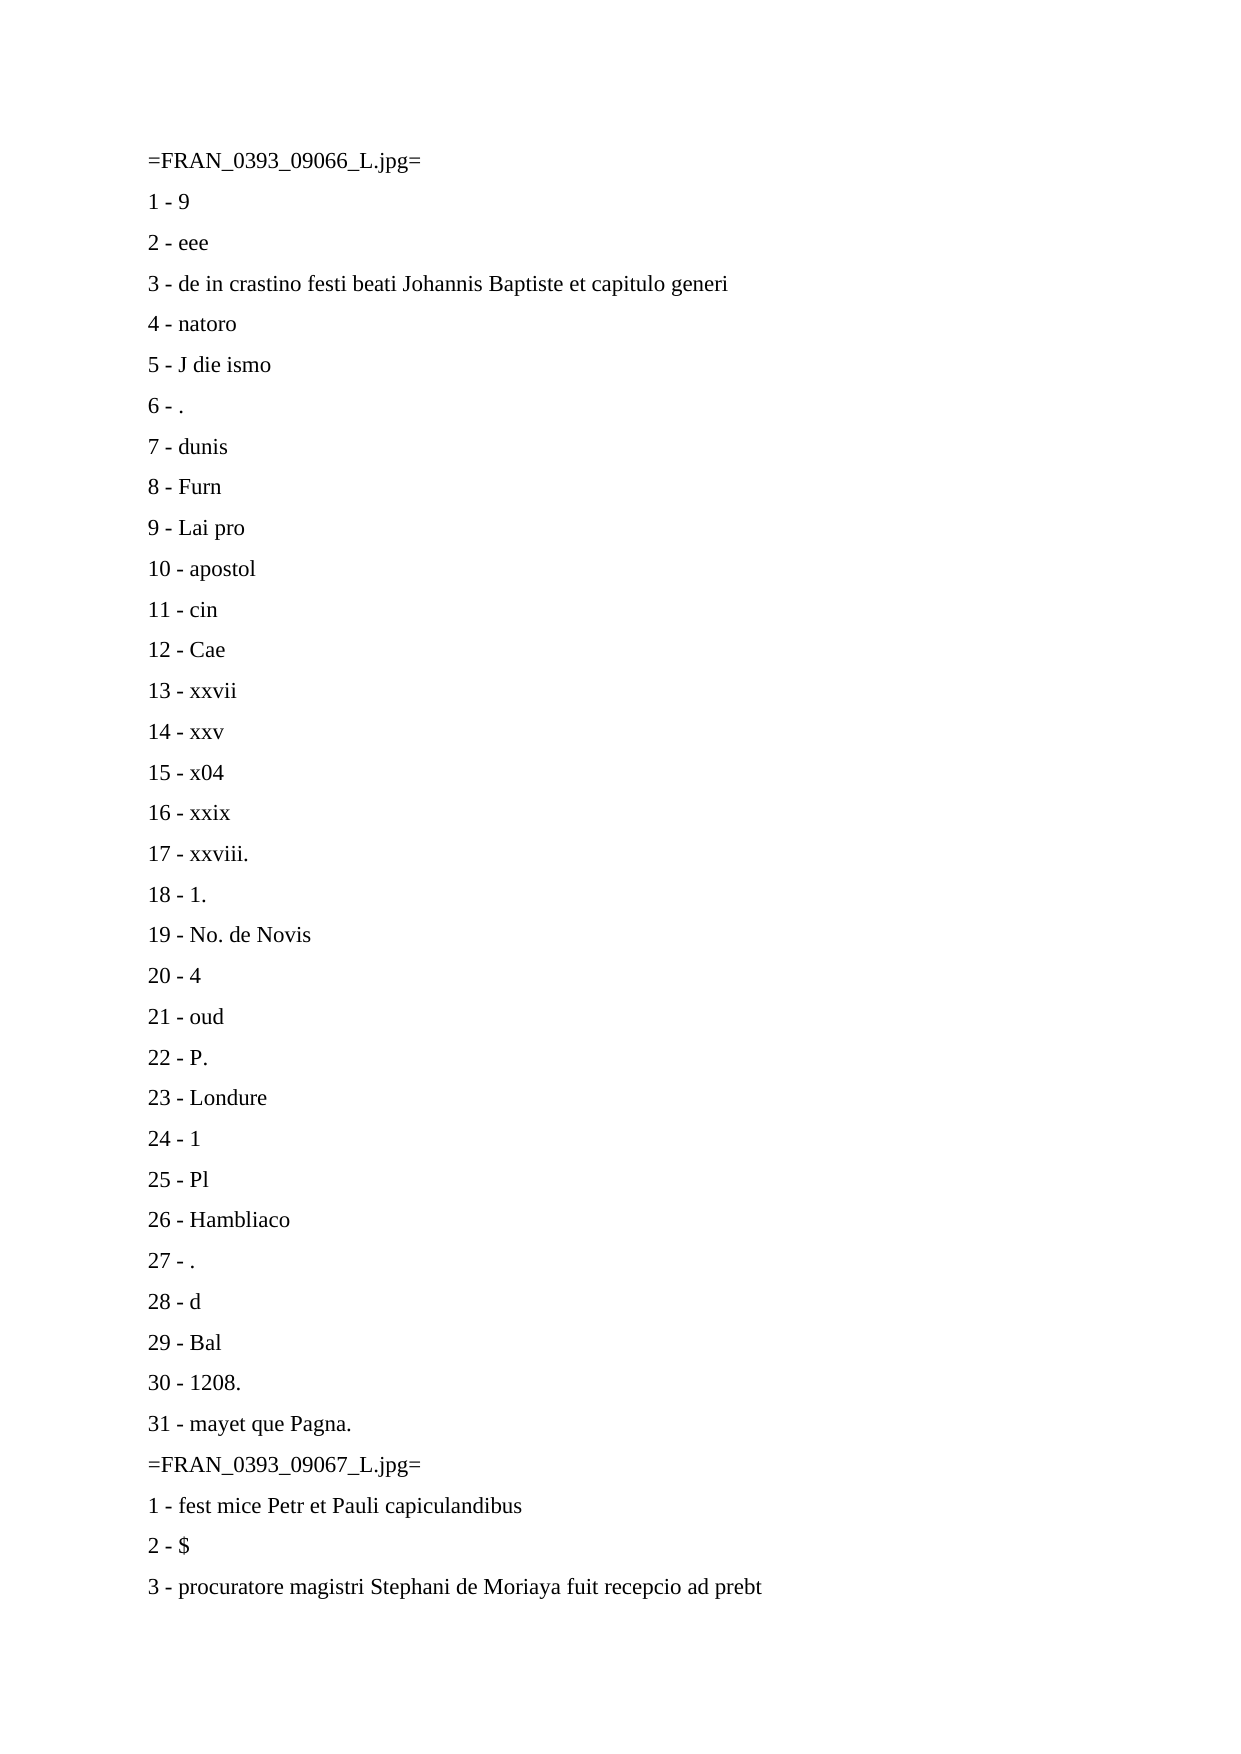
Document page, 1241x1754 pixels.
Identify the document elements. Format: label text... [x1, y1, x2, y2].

text 2 - $ [148, 1532, 1093, 1559]
text 9 - Lai pro [148, 514, 1093, 541]
text 27 - . [148, 1247, 1093, 1274]
text 11 - cin [148, 596, 1093, 622]
text 18 - 1. [148, 881, 1093, 907]
text 13 - xxvii [148, 677, 1093, 703]
text 6 - . [148, 392, 1093, 418]
text 2 - eee [148, 229, 1093, 255]
text 22 - P. [148, 1044, 1093, 1070]
text 25 - Pl [148, 1166, 1093, 1192]
text 30 - 1208. [148, 1369, 1093, 1396]
text 12 - Cae [148, 636, 1093, 663]
text 19 - No. de Novis [148, 921, 1093, 948]
text 21 - oud [148, 1003, 1093, 1029]
text 24 - 1 [148, 1125, 1093, 1151]
text 26 - Hambliaco [148, 1207, 1093, 1233]
text 1 - fest mice Petr et Pauli capiculandibus [148, 1492, 1093, 1518]
text 7 - dunis [148, 433, 1093, 459]
text 15 - x04 [148, 758, 1093, 785]
text 8 - Furn [148, 473, 1093, 500]
text 4 - natoro [148, 311, 1093, 337]
text 3 - de in crastino festi beati Johannis Baptiste et capitulo generi [148, 270, 1093, 296]
text 5 - J die ismo [148, 351, 1093, 378]
text 23 - Londure [148, 1084, 1093, 1111]
text 14 - xxv [148, 718, 1093, 744]
text 10 - apostol [148, 555, 1093, 581]
text 28 - d [148, 1288, 1093, 1314]
text 3 - procuratore magistri Stephani de Moriaya fuit recepcio ad prebt [148, 1573, 1093, 1599]
text 1 - 9 [148, 188, 1093, 215]
text 17 - xxviii. [148, 840, 1093, 866]
text =FRAN_0393_09067_L.jpg= [148, 1451, 1093, 1477]
text 20 - 4 [148, 962, 1093, 988]
text 31 - mayet que Pagna. [148, 1410, 1093, 1437]
text 29 - Bal [148, 1329, 1093, 1355]
text 16 - xxix [148, 799, 1093, 826]
text =FRAN_0393_09066_L.jpg= [148, 148, 1093, 174]
